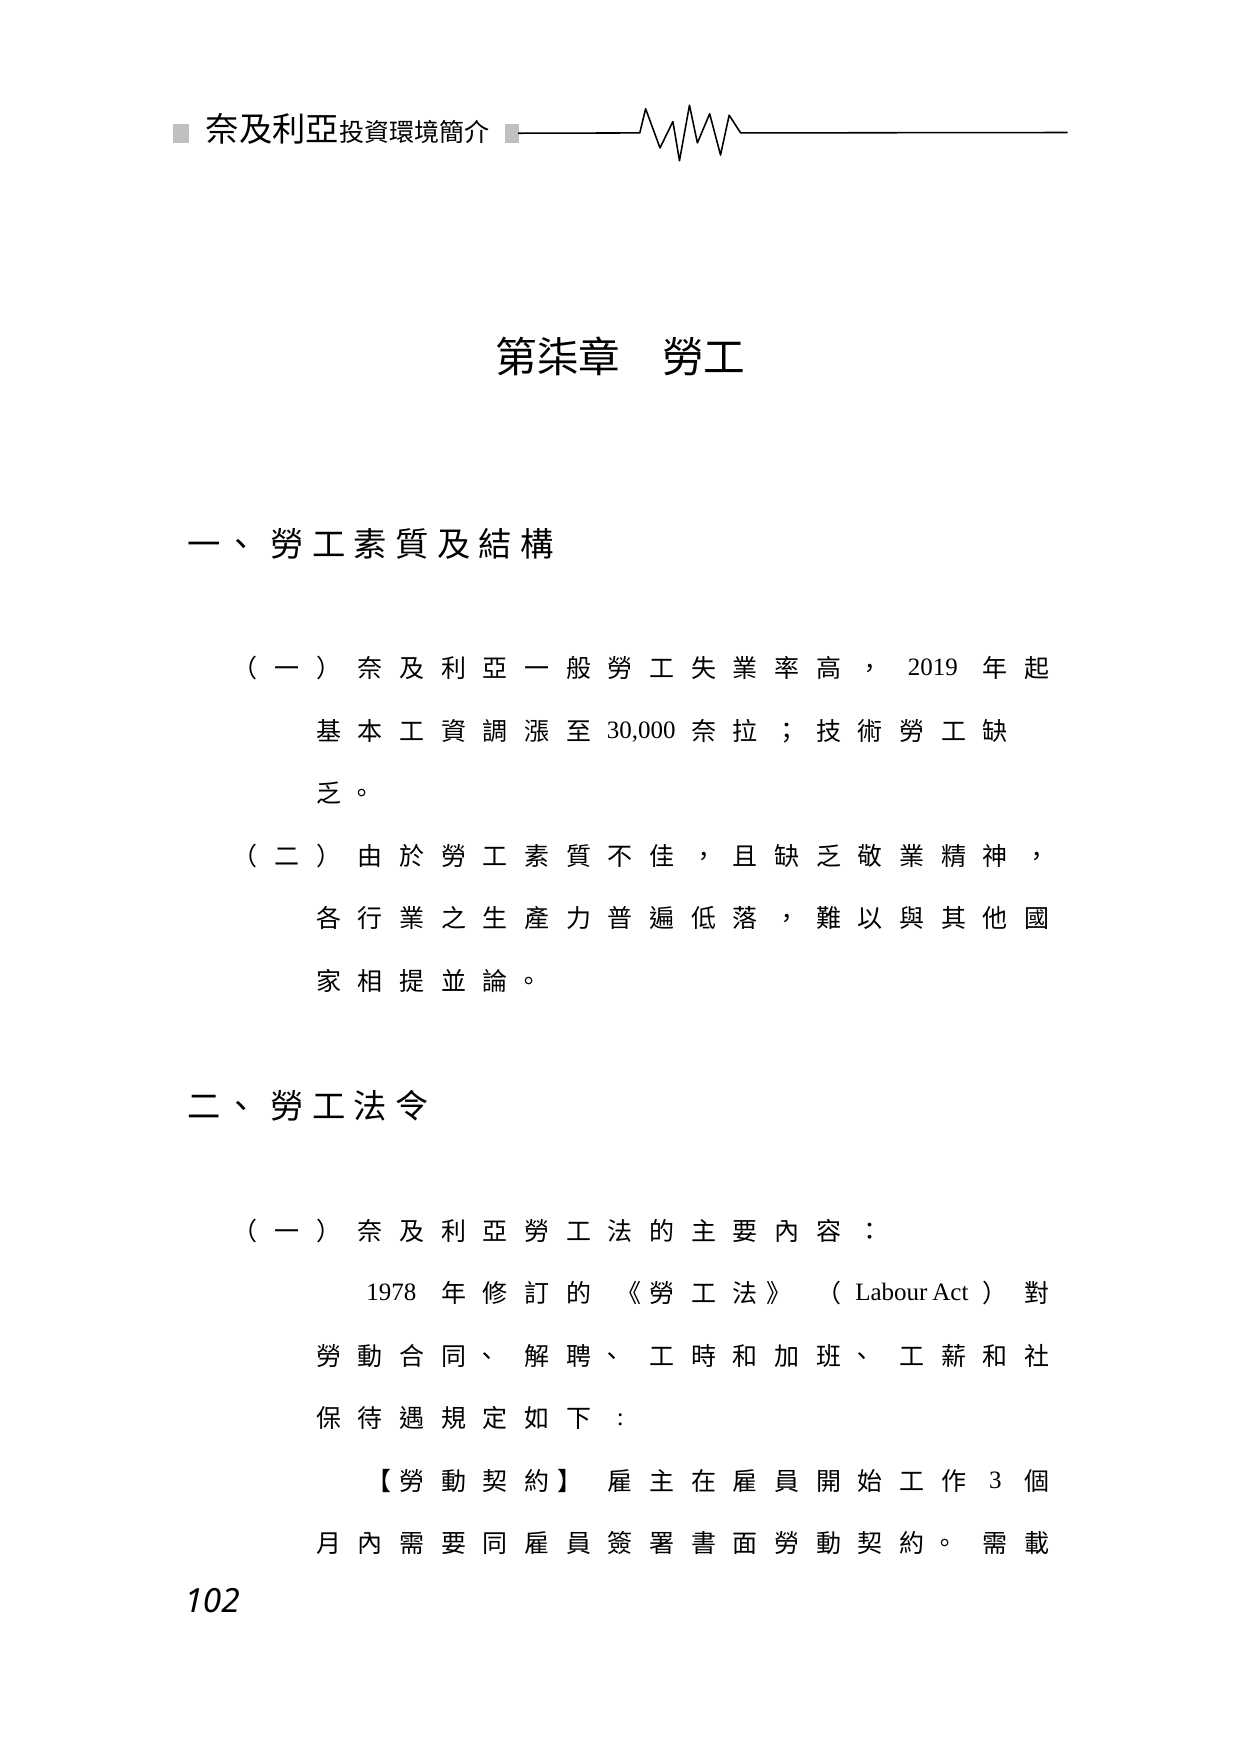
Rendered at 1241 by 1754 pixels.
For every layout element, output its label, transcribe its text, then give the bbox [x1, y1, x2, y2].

text 1978年修訂的《勞工法》（Labour Act）對勞動合同、解聘、工時和加班、工薪和社保待遇規定如下: [281, 1250, 1058, 1438]
text （一）奈及利亞一般勞工失業率高，2019年起基本工資調漲至30,000奈拉；技術勞工缺乏。 [207, 625, 1058, 813]
text 一、勞工素質及結構 [183, 500, 1058, 563]
text （一）奈及利亞勞工法的主要內容： [207, 1188, 1058, 1250]
text 二、勞工法令 [183, 1063, 1058, 1125]
text （二）由於勞工素質不佳，且缺乏敬業精神，各行業之生產力普遍低落，難以與其他國家相提並論。 [207, 813, 1058, 1000]
text 【勞動契約】雇主在雇員開始工作3個月內需要同雇員簽署書面勞動契約。需載 [281, 1438, 1058, 1563]
text 第柒章 勞工 [183, 313, 1058, 375]
